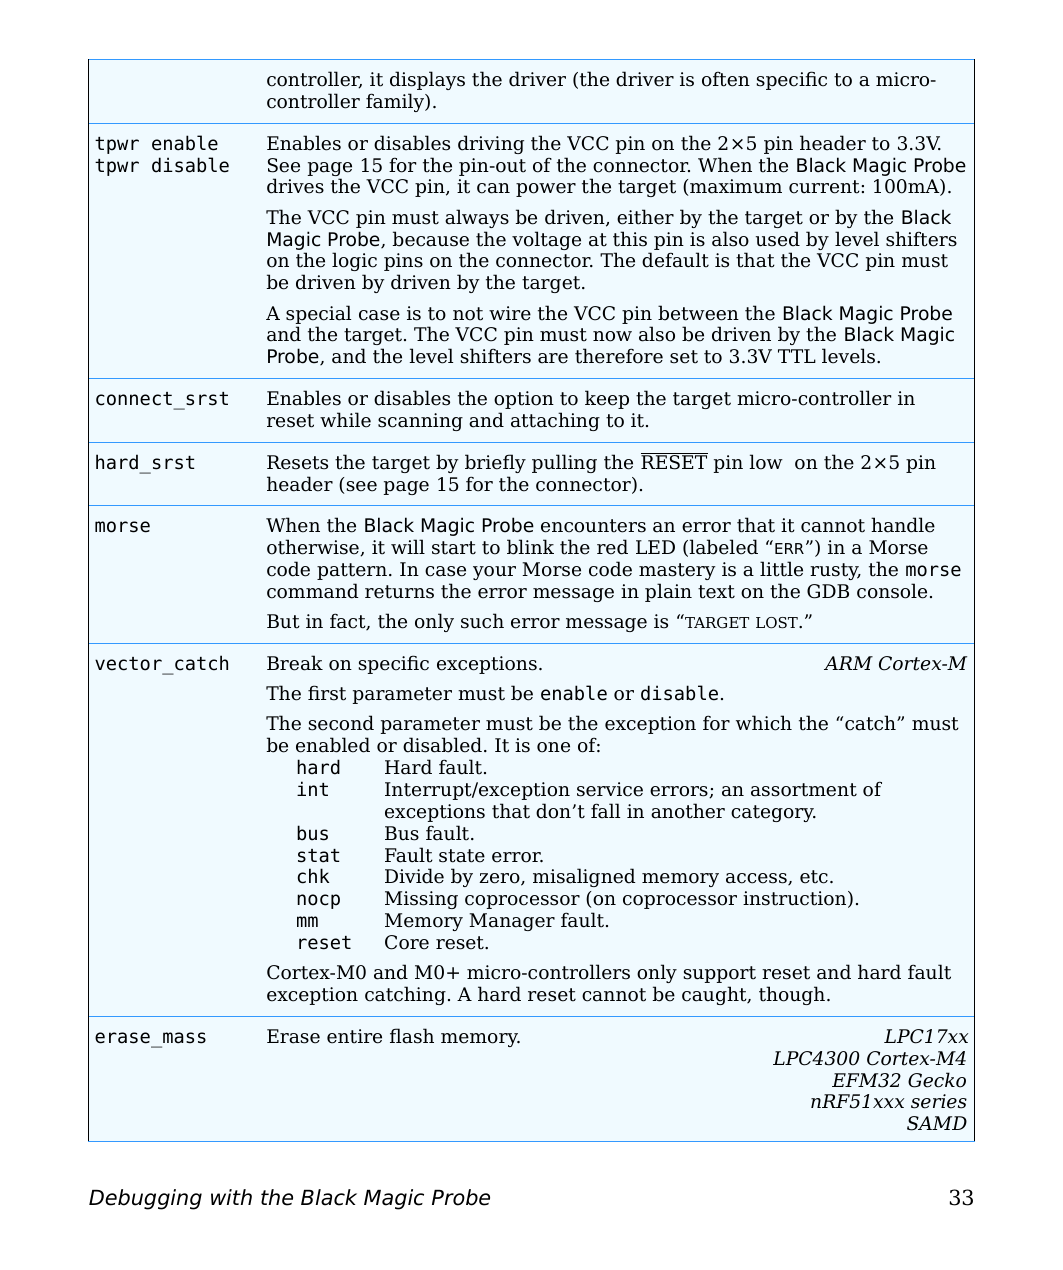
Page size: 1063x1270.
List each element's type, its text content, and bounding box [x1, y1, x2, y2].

table_cell erase_mass [89, 1017, 260, 1141]
table_cell Enables or disables driving the VCC pin on the 2×5 pin header to 3.3V. See page 15 for the pin-out of the connector. When the Black Magic Probe drives the VCC pin, it can power the target (maximum current: 100mA). The VCC pin must always be driven, either by the target or by the Black Magic Probe, because the voltage at this pin is also used by level shifters on the logic pins on the connector. The default is that the VCC pin must be driven by driven by the target. A special case is to not wire the VCC pin between the Black Magic Probe and the target. The VCC pin must now also be driven by the Black Magic Probe, and the level shifters are therefore set to 3.3V TTL levels. [260, 124, 974, 378]
table_cell When the Black Magic Probe encounters an error that it cannot handle otherwise, it will start to blink the red LED (labeled “err”) in a Morse code pattern. In case your Morse code mastery is a little rusty, the morse command returns the error message in plain text on the GDB console. But in fact, the only such error message is “target lost.” [260, 506, 974, 643]
table_cell Enables or disables the option to keep the target micro-controller in reset while scanning and attaching to it. [260, 379, 974, 442]
table_cell Erase entire flash memory. LPC17xx LPC4300 Cortex-M4 EFM32 Gecko nRF51xxx series SAMD [260, 1017, 974, 1141]
table_cell tpwr enable tpwr disable [89, 124, 260, 378]
table_cell controller, it displays the driver (the driver is often specific to a micro-controller family). [260, 60, 974, 123]
table_cell morse [89, 506, 260, 643]
table_cell Break on specific exceptions. ARM Cortex-M The first parameter must be enable or disable. The second parameter must be the exception for which the “catch” must be enabled or disabled. It is one of: hard Hard fault. int Interrupt/exception service errors; an assortment of exceptions that don’t fall in another category. bus Bus fault. stat Fault state error. chk Divide by zero, misaligned memory access, etc. nocp Missing coprocessor (on coprocessor instruction). mm Memory Manager fault. reset Core reset. Cortex-M0 and M0+ micro-controllers only support reset and hard fault exception catching. A hard reset cannot be caught, though. [260, 644, 974, 1016]
table_cell connect_srst [89, 379, 260, 442]
table_cell [89, 60, 260, 123]
table_cell Resets the target by briefly pulling the RESET pin low on the 2×5 pin header (see page 15 for the connector). [260, 443, 974, 505]
table_cell vector_catch [89, 644, 260, 1016]
table_cell hard_srst [89, 443, 260, 505]
